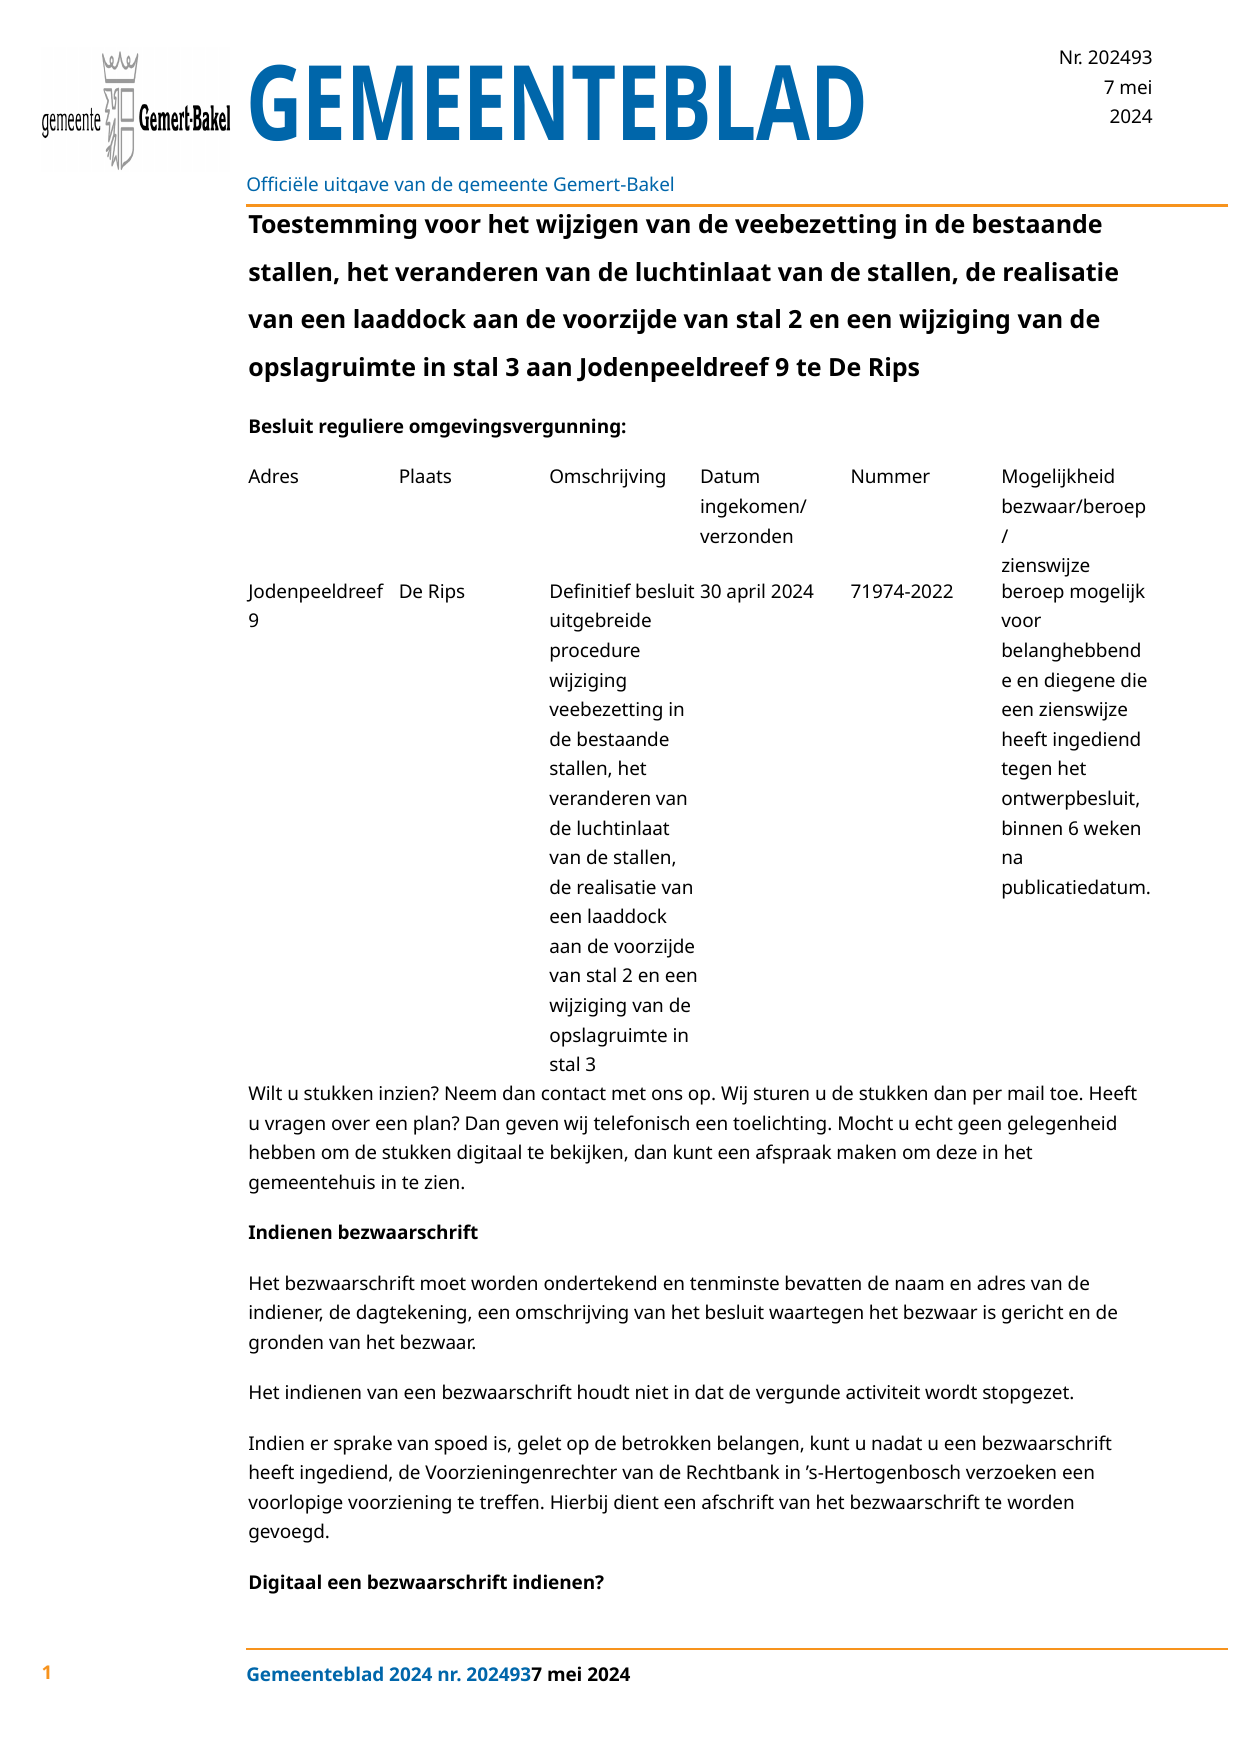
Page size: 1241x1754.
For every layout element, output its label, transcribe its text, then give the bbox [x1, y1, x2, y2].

table_header Omschrijving [549, 464, 700, 578]
picture [41, 47, 231, 172]
text Het bezwaarschrift moet worden ondertekend en tenminste bevatten de naam en adres van de indiener, de dagtekening, een omschrijving van het besluit waartegen het bezwaar is gericht en de gronden van het bezwaar. [248, 1270, 1152, 1355]
table_cell 30 april 2024 [700, 578, 850, 1077]
table_cell Jodenpeeldreef 9 [248, 578, 398, 1077]
table_header Nummer [850, 464, 1001, 578]
text Digitaal een bezwaarschrift indienen? [248, 1569, 1152, 1595]
table_header Adres [248, 464, 398, 578]
text Het indienen van een bezwaarschrift houdt niet in dat de vergunde activiteit wordt stopgezet. [248, 1379, 1152, 1405]
text Indienen bezwaarschrift [248, 1219, 1152, 1245]
table_header Plaats [399, 464, 549, 578]
text Besluit reguliere omgevingsvergunning: [248, 413, 1152, 439]
table_cell beroep mogelijk voor belanghebbende en diegene die een zienswijze heeft ingediend tegen het ontwerpbesluit, binnen 6 weken na publicatiedatum. [1001, 578, 1152, 1077]
table_header Mogelijkheid bezwaar/beroep/ zienswijze [1001, 464, 1152, 578]
text Toestemming voor het wijzigen van de veebezetting in de bestaande stallen, het veranderen van de luchtinlaat van de stallen, de realisatie van een laaddock aan de voorzijde van stal 2 en een wijziging van de opslagruimte in stal 3 aan Jodenpeeldreef 9 te De Rips [248, 207, 1152, 384]
table_cell De Rips [399, 578, 549, 1077]
table_header Datum ingekomen/ verzonden [700, 464, 850, 578]
text Indien er sprake van spoed is, gelet op de betrokken belangen, kunt u nadat u een bezwaarschrift heeft ingediend, de Voorzieningenrechter van de Rechtbank in ’s-Hertogenbosch verzoeken een voorlopige voorziening te treffen. Hierbij dient een afschrift van het bezwaarschrift te worden gevoegd. [248, 1430, 1152, 1544]
table_cell 71974-2022 [850, 578, 1001, 1077]
text Wilt u stukken inzien? Neem dan contact met ons op. Wij sturen u de stukken dan per mail toe. Heeft u vragen over een plan? Dan geven wij telefonisch een toelichting. Mocht u echt geen gelegenheid hebben om de stukken digitaal te bekijken, dan kunt een afspraak maken om deze in het gemeentehuis in te zien. [248, 1080, 1152, 1195]
table_cell Definitief besluit uitgebreide procedure wijziging veebezetting in de bestaande stallen, het veranderen van de luchtinlaat van de stallen, de realisatie van een laaddock aan de voorzijde van stal 2 en een wijziging van de opslagruimte in stal 3 [549, 578, 700, 1077]
